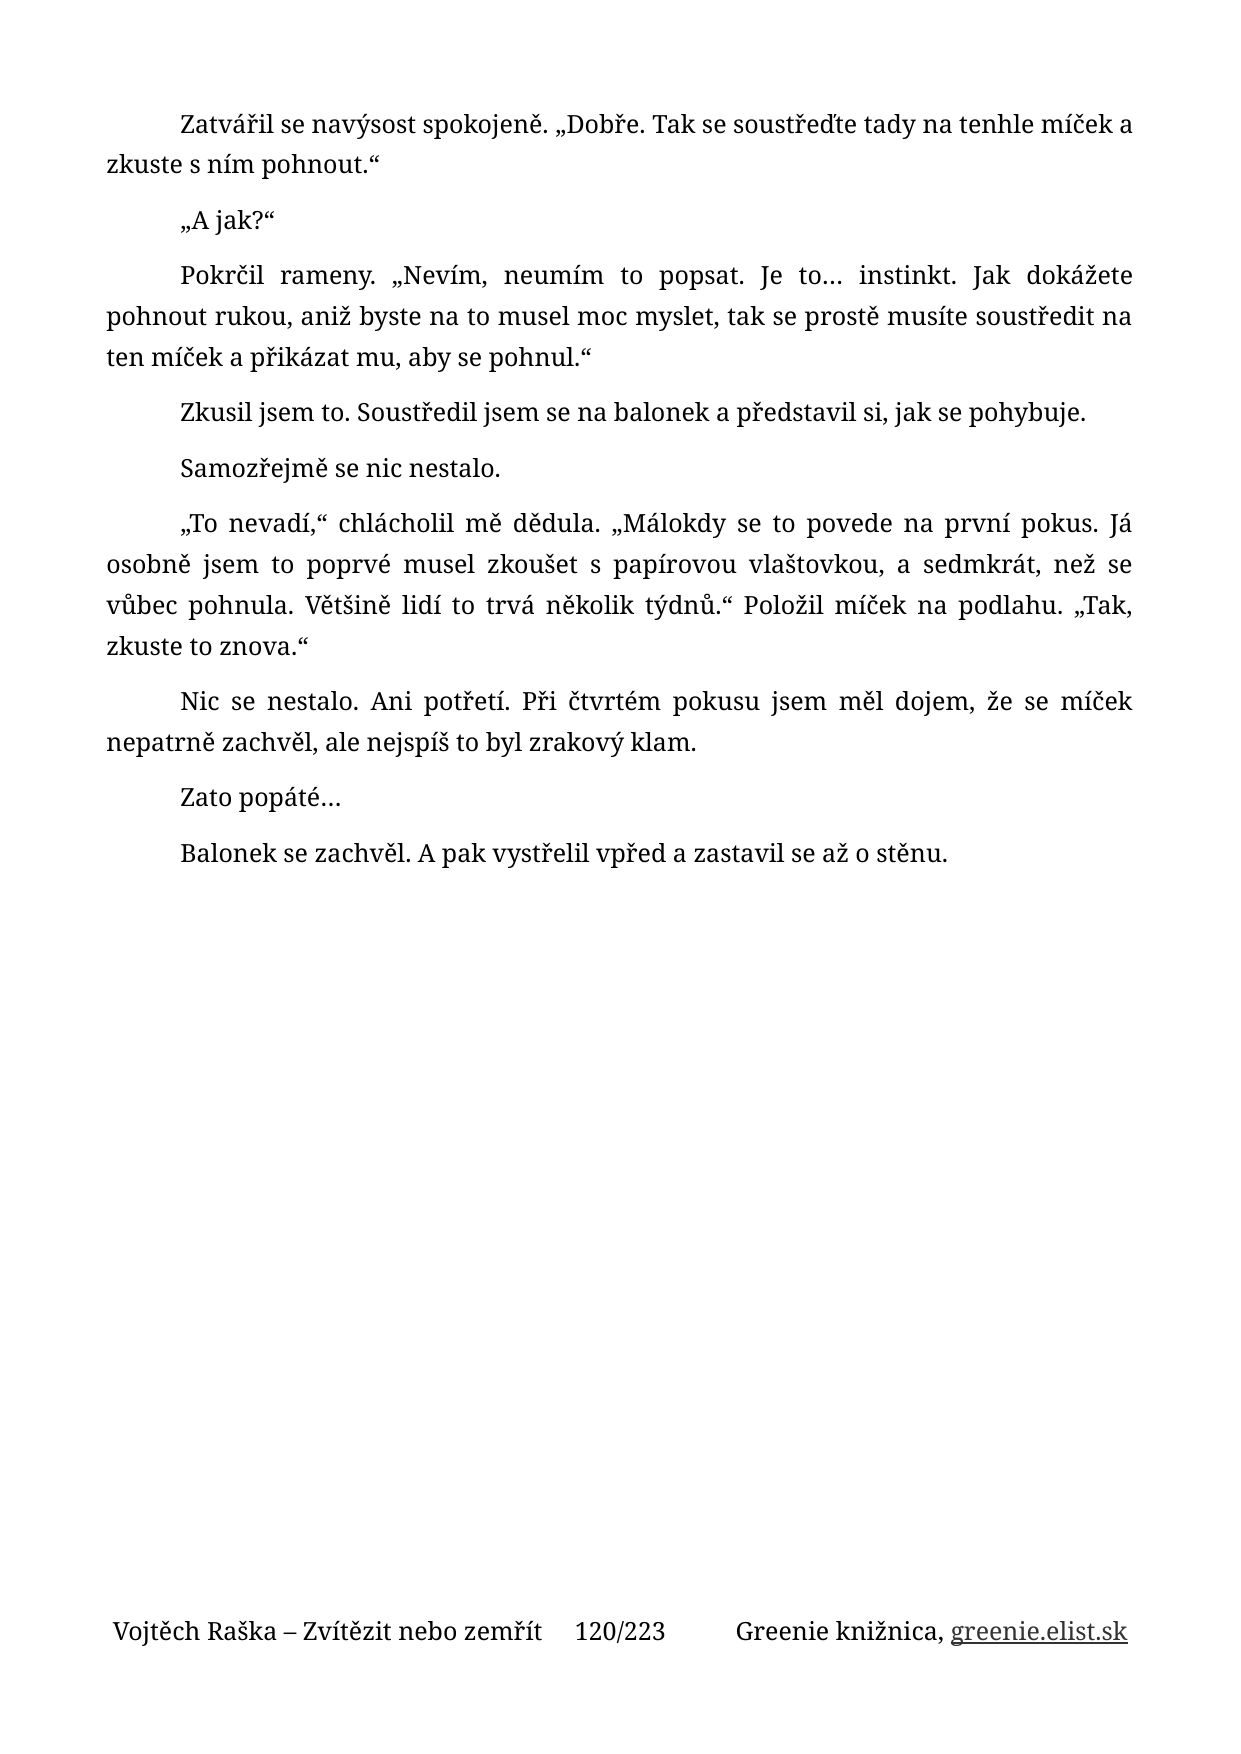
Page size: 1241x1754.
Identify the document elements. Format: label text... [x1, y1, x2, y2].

text Pokrčil rameny. „Nevím, neumím to popsat. Je to… instinkt. Jak dokážete pohnout rukou, aniž byste na to musel moc myslet, tak se prostě musíte soustředit na ten míček a přikázat mu, aby se pohnul.“ [106, 258, 1134, 374]
text Nic se nestalo. Ani potřetí. Při čtvrtém pokusu jsem měl dojem, že se míček nepatrně zachvěl, ale nejspíš to byl zrakový klam. [106, 684, 1134, 759]
text Samozřejmě se nic nestalo. [106, 450, 1134, 484]
text „A jak?“ [106, 202, 1134, 237]
text Balonek se zachvěl. A pak vystřelil vpřed a zastavil se až o stěnu. [106, 835, 1134, 869]
text Zatvářil se navýsost spokojeně. „Dobře. Tak se soustřeďte tady na tenhle míček a zkuste s ním pohnout.“ [106, 106, 1134, 181]
text Zkusil jsem to. Soustředil jsem se na balonek a představil si, jak se pohybuje. [106, 395, 1134, 429]
text „To nevadí,“ chlácholil mě dědula. „Málokdy se to povede na první pokus. Já osobně jsem to poprvé musel zkoušet s papírovou vlaštovkou, a sedmkrát, než se vůbec pohnula. Většině lidí to trvá několik týdnů.“ Položil míček na podlahu. „Tak, zkuste to znova.“ [106, 506, 1134, 662]
text Zato popáté… [106, 780, 1134, 814]
